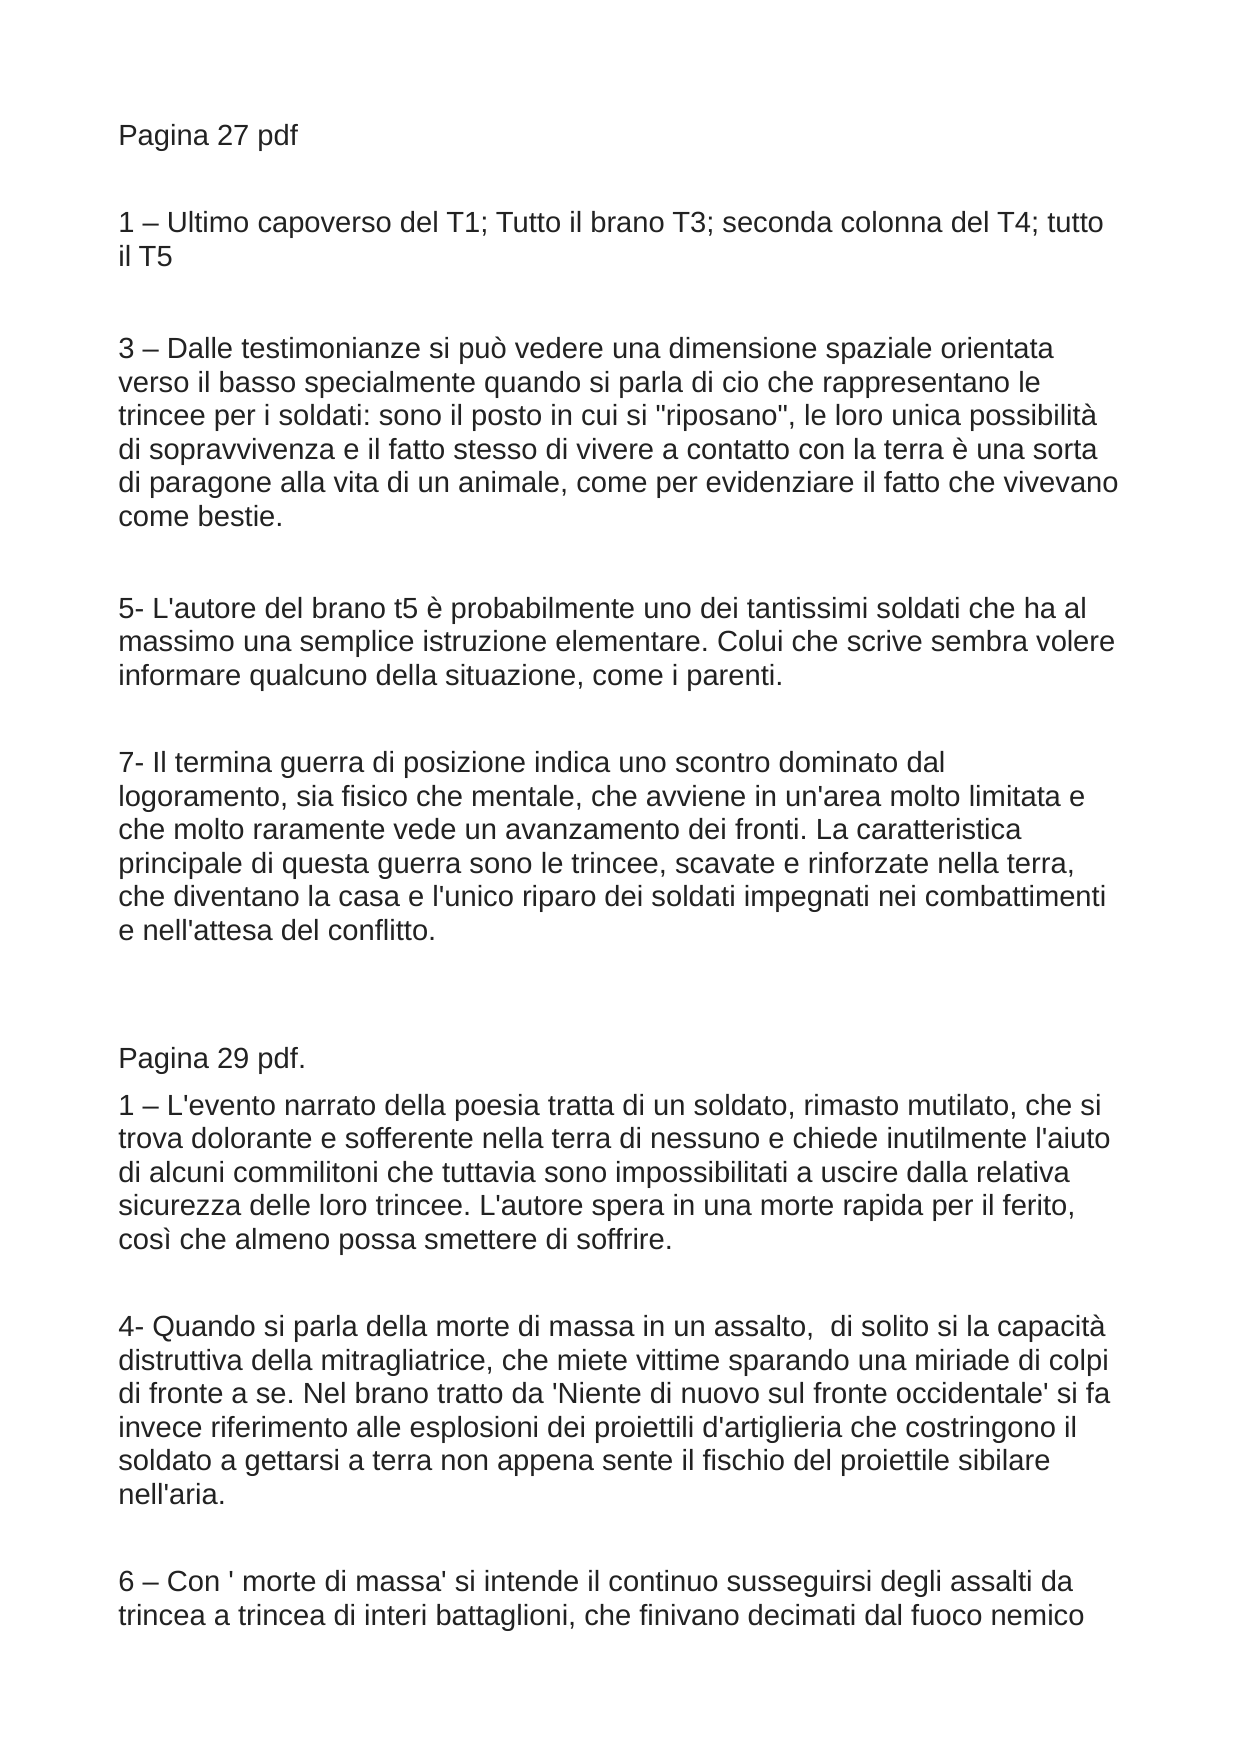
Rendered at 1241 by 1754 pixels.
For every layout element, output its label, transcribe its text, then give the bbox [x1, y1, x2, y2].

text 1 – L'evento narrato della poesia tratta di un soldato, rimasto mutilato, che si trova dolorante e sofferente nella terra di nessuno e chiede inutilmente l'aiuto di alcuni commilitoni che tuttavia sono impossibilitati a uscire dalla relativa sicurezza delle loro trincee. L'autore spera in una morte rapida per il ferito, così che almeno possa smettere di soffrire. [118, 1087, 1122, 1255]
text 4- Quando si parla della morte di massa in un assalto, di solito si la capacità distruttiva della mitragliatrice, che miete vittime sparando una miriade di colpi di fronte a se. Nel brano tratto da 'Niente di nuovo sul fronte occidentale' si fa invece riferimento alle esplosioni dei proiettili d'artiglieria che costringono il soldato a gettarsi a terra non appena sente il fischio del proiettile sibilare nell'aria. [118, 1309, 1122, 1510]
text 6 – Con ' morte di massa' si intende il continuo susseguirsi degli assalti da trincea a trincea di interi battaglioni, che finivano decimati dal fuoco nemico [118, 1564, 1122, 1631]
text 7- Il termina guerra di posizione indica uno scontro dominato dal logoramento, sia fisico che mentale, che avviene in un'area molto limitata e che molto raramente vede un avanzamento dei fronti. La caratteristica principale di questa guerra sono le trincee, scavate e rinforzate nella terra, che diventano la casa e l'unico riparo dei soldati impegnati nei combattimenti e nell'attesa del conflitto. [118, 745, 1122, 946]
text 5- L'autore del brano t5 è probabilmente uno dei tantissimi soldati che ha al massimo una semplice istruzione elementare. Colui che scrive sembra volere informare qualcuno della situazione, come i parenti. [118, 591, 1122, 691]
text Pagina 29 pdf. [118, 1041, 1122, 1075]
text Pagina 27 pdf [118, 118, 1122, 152]
text 1 – Ultimo capoverso del T1; Tutto il brano T3; seconda colonna del T4; tutto il T5 [118, 205, 1122, 272]
text 3 – Dalle testimonianze si può vedere una dimensione spaziale orientata verso il basso specialmente quando si parla di cio che rappresentano le trincee per i soldati: sono il posto in cui si "riposano", le loro unica possibilità di sopravvivenza e il fatto stesso di vivere a contatto con la terra è una sorta di paragone alla vita di un animale, come per evidenziare il fatto che vivevano come bestie. [118, 331, 1122, 532]
